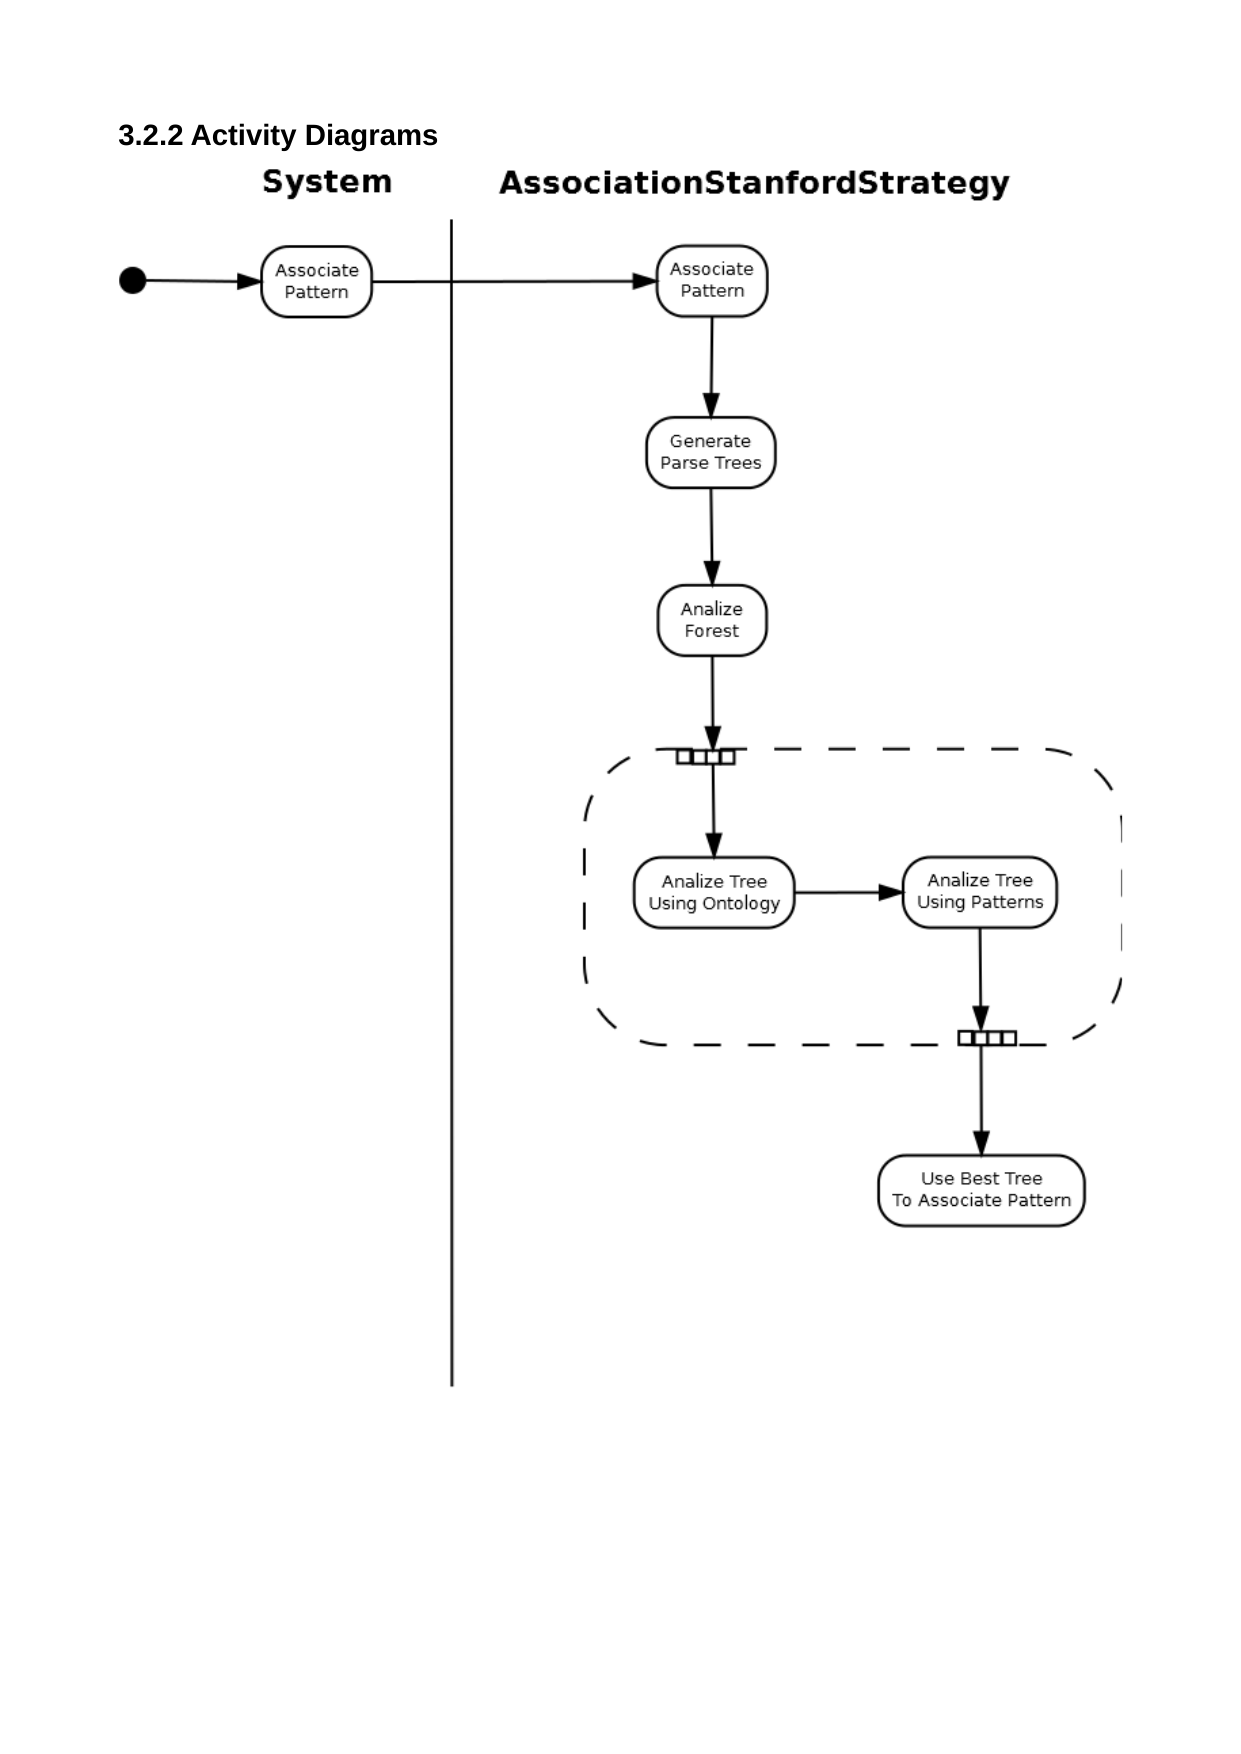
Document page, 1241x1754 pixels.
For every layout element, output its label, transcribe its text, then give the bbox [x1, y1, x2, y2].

picture [118, 164, 1123, 1388]
subtitle 3.2.2 Activity Diagrams [118, 118, 1122, 152]
